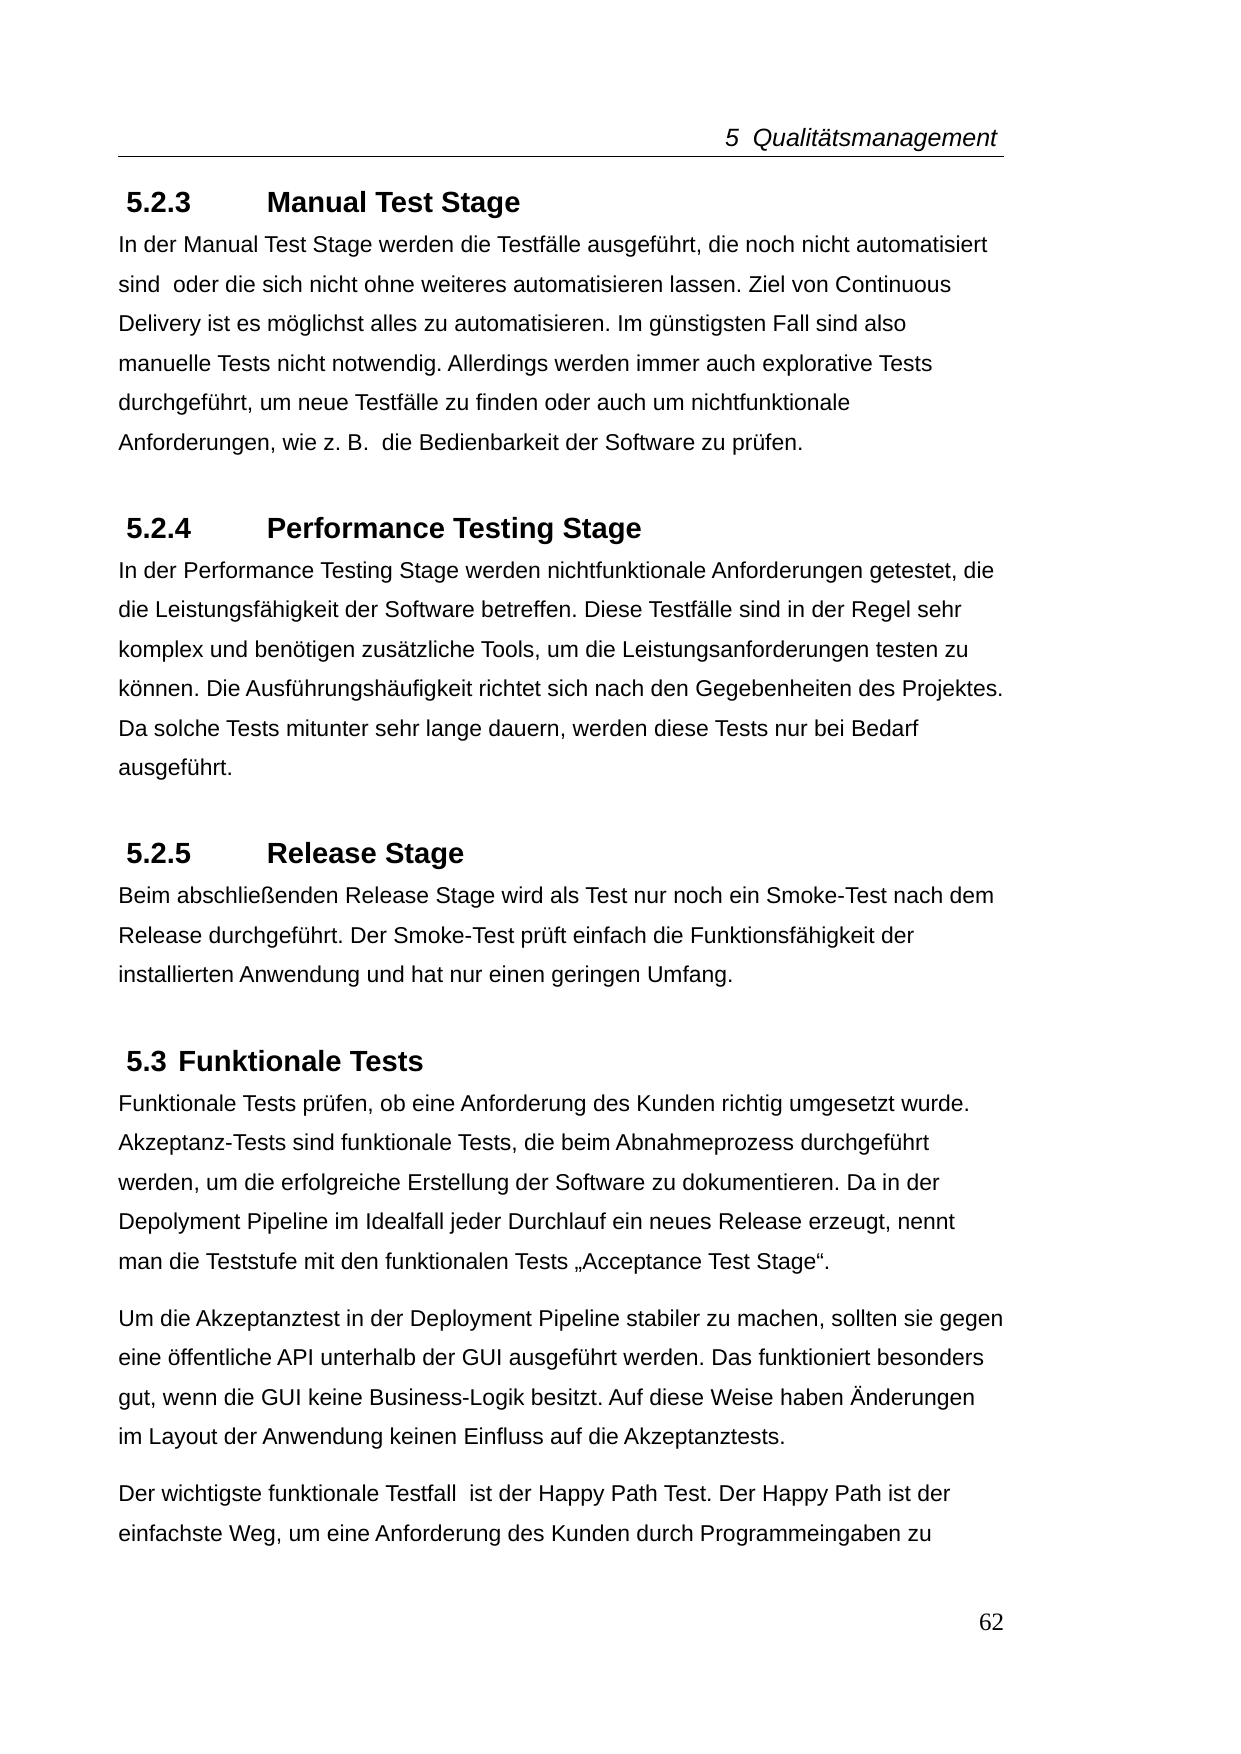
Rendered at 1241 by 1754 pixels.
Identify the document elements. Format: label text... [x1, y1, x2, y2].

text Beim abschließenden Release Stage wird als Test nur noch ein Smoke-Test nach dem Release durchgeführt. Der Smoke-Test prüft einfach die Funktionsfähigkeit der installierten Anwendung und hat nur einen geringen Umfang. [118, 882, 1004, 988]
subtitle Manual Test Stage [118, 185, 1004, 219]
text Der wichtigste funktionale Testfall ist der Happy Path Test. Der Happy Path ist der einfachste Weg, um eine Anforderung des Kunden durch Programmeingaben zu [118, 1480, 1004, 1546]
text Um die Akzeptanztest in der Deployment Pipeline stabiler zu machen, sollten sie gegen eine öffentliche API unterhalb der GUI ausgeführt werden. Das funktioniert besonders gut, wenn die GUI keine Business-Logik besitzt. Auf diese Weise haben Änderungen im Layout der Anwendung keinen Einfluss auf die Akzeptanztests. [118, 1305, 1004, 1449]
text In der Performance Testing Stage werden nichtfunktionale Anforderungen getestet, die die Leistungsfähigkeit der Software betreffen. Diese Testfälle sind in der Regel sehr komplex und benötigen zusätzliche Tools, um die Leistungsanforderungen testen zu können. Die Ausführungshäufigkeit richtet sich nach den Gegebenheiten des Projektes. Da solche Tests mitunter sehr lange dauern, werden diese Tests nur bei Bedarf ausgeführt. [118, 557, 1004, 781]
text Funktionale Tests prüfen, ob eine Anforderung des Kunden richtig umgesetzt wurde. Akzeptanz-Tests sind funktionale Tests, die beim Abnahmeprozess durchgeführt werden, um die erfolgreiche Erstellung der Software zu dokumentieren. Da in der Depolyment Pipeline im Idealfall jeder Durchlauf ein neues Release erzeugt, nennt man die Teststufe mit den funktionalen Tests „Acceptance Test Stage“. [118, 1090, 1004, 1274]
text In der Manual Test Stage werden die Testfälle ausgeführt, die noch nicht automatisiert sind oder die sich nicht ohne weiteres automatisieren lassen. Ziel von Continuous Delivery ist es möglichst alles zu automatisieren. Im günstigsten Fall sind also manuelle Tests nicht notwendig. Allerdings werden immer auch explorative Tests durchgeführt, um neue Testfälle zu finden oder auch um nichtfunktionale Anforderungen, wie z. B. die Bedienbarkeit der Software zu prüfen. [118, 231, 1004, 455]
subtitle Funktionale Tests [118, 1044, 1004, 1077]
subtitle Release Stage [118, 836, 1004, 870]
subtitle Performance Testing Stage [118, 511, 1004, 544]
